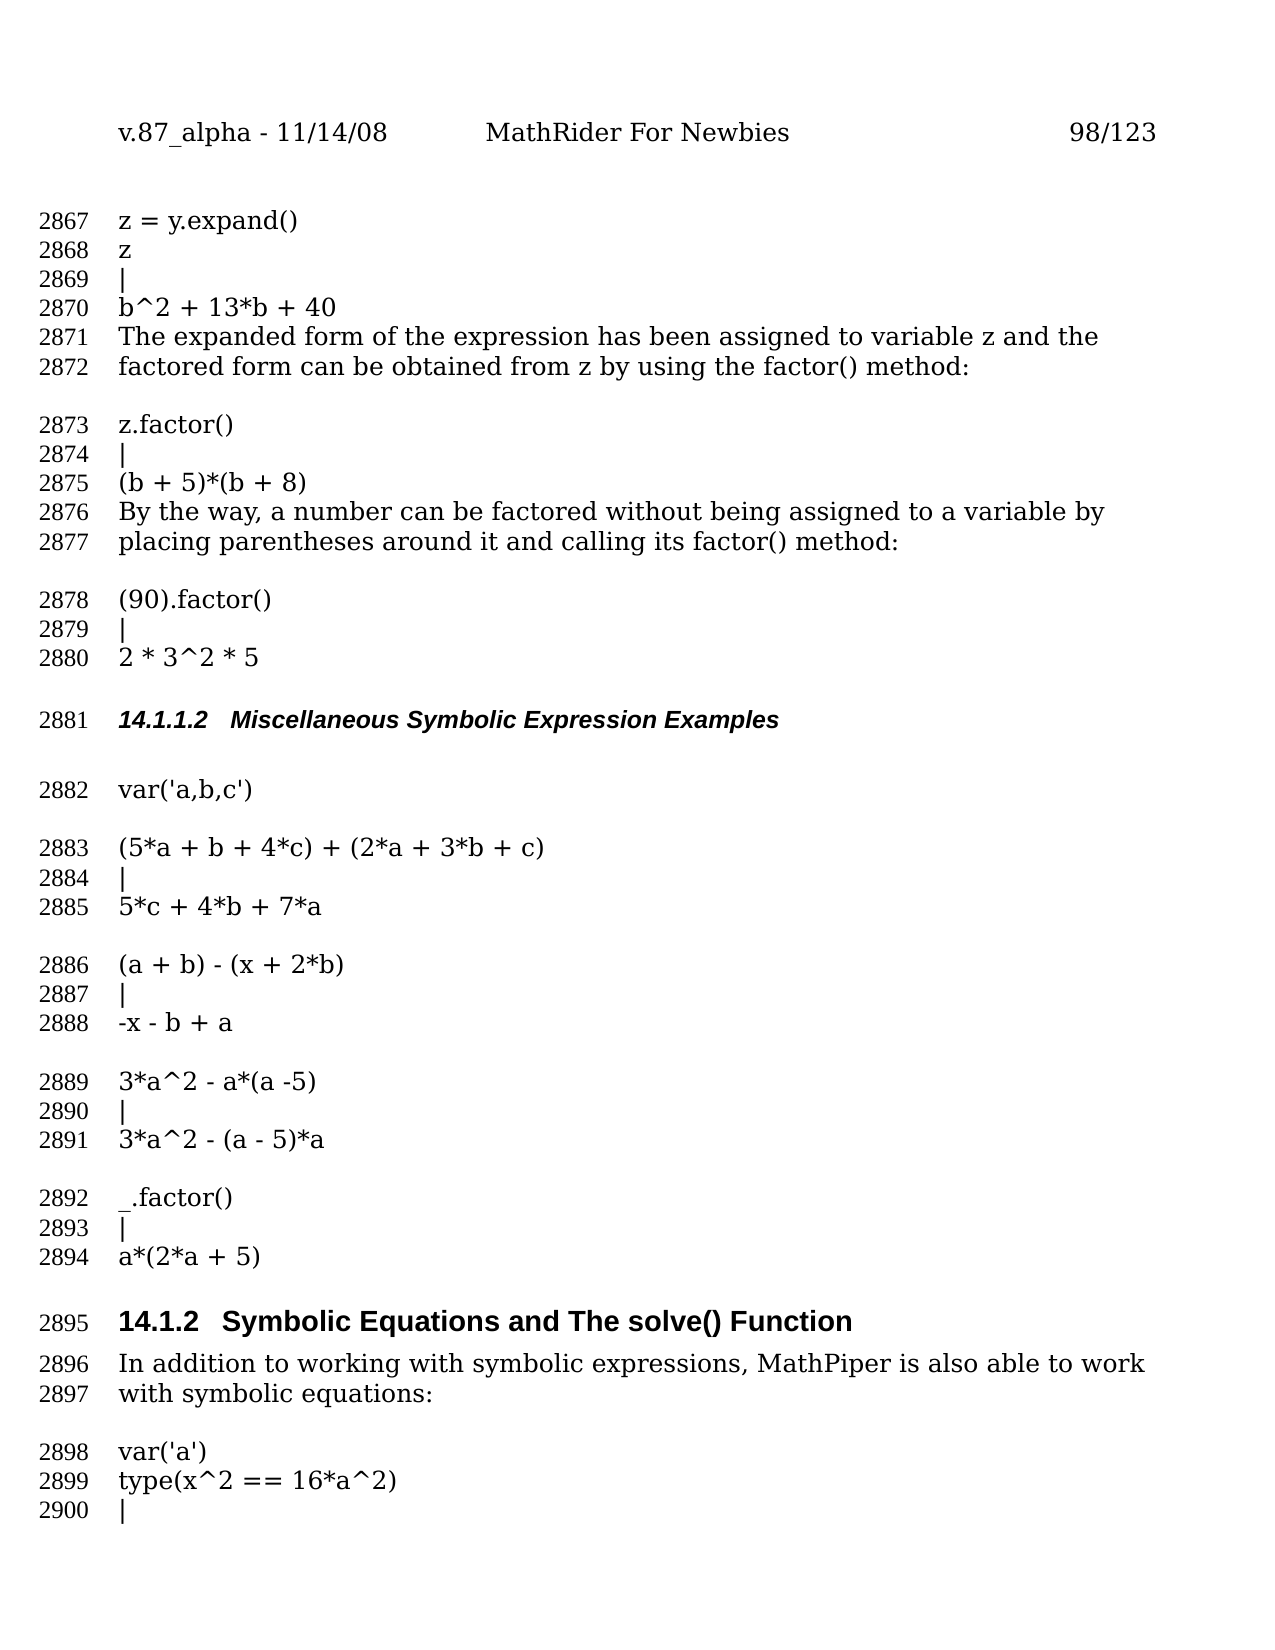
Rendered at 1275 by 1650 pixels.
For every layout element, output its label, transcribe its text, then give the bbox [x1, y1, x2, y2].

text (a + b) - (x + 2*b) [118, 950, 1157, 979]
text | [118, 614, 1157, 643]
text var('a') [118, 1437, 1157, 1466]
text (5*a + b + 4*c) + (2*a + 3*b + c) [118, 834, 1157, 863]
text | [118, 439, 1157, 468]
text z [118, 235, 1157, 264]
text _.factor() [118, 1184, 1157, 1213]
text 2 * 3^2 * 5 [118, 643, 1157, 673]
text -x - b + a [118, 1009, 1157, 1038]
text (b + 5)*(b + 8) [118, 468, 1157, 498]
text | [118, 1096, 1157, 1125]
text | [118, 1213, 1157, 1242]
text a*(2*a + 5) [118, 1242, 1157, 1271]
text The expanded form of the expression has been assigned to variable z and the factored form can be obtained from z by using the factor() method: [118, 323, 1157, 381]
text b^2 + 13*b + 40 [118, 293, 1157, 323]
text | [118, 863, 1157, 892]
text By the way, a number can be factored without being assigned to a variable by placing parentheses around it and calling its factor() method: [118, 498, 1157, 556]
text | [118, 264, 1157, 293]
subtitle Miscellaneous Symbolic Expression Examples [118, 706, 1157, 734]
text type(x^2 == 16*a^2) [118, 1466, 1157, 1496]
text z = y.expand() [118, 206, 1157, 235]
subtitle Symbolic Equations and The solve() Function [118, 1304, 1157, 1338]
text z.factor() [118, 410, 1157, 439]
text 5*c + 4*b + 7*a [118, 892, 1157, 921]
text 3*a^2 - a*(a -5) [118, 1067, 1157, 1096]
text In addition to working with symbolic expressions, MathPiper is also able to work with symbolic equations: [118, 1350, 1157, 1408]
text 3*a^2 - (a - 5)*a [118, 1125, 1157, 1154]
text (90).factor() [118, 585, 1157, 614]
text var('a,b,c') [118, 775, 1157, 804]
text | [118, 1496, 1157, 1525]
text | [118, 979, 1157, 1009]
